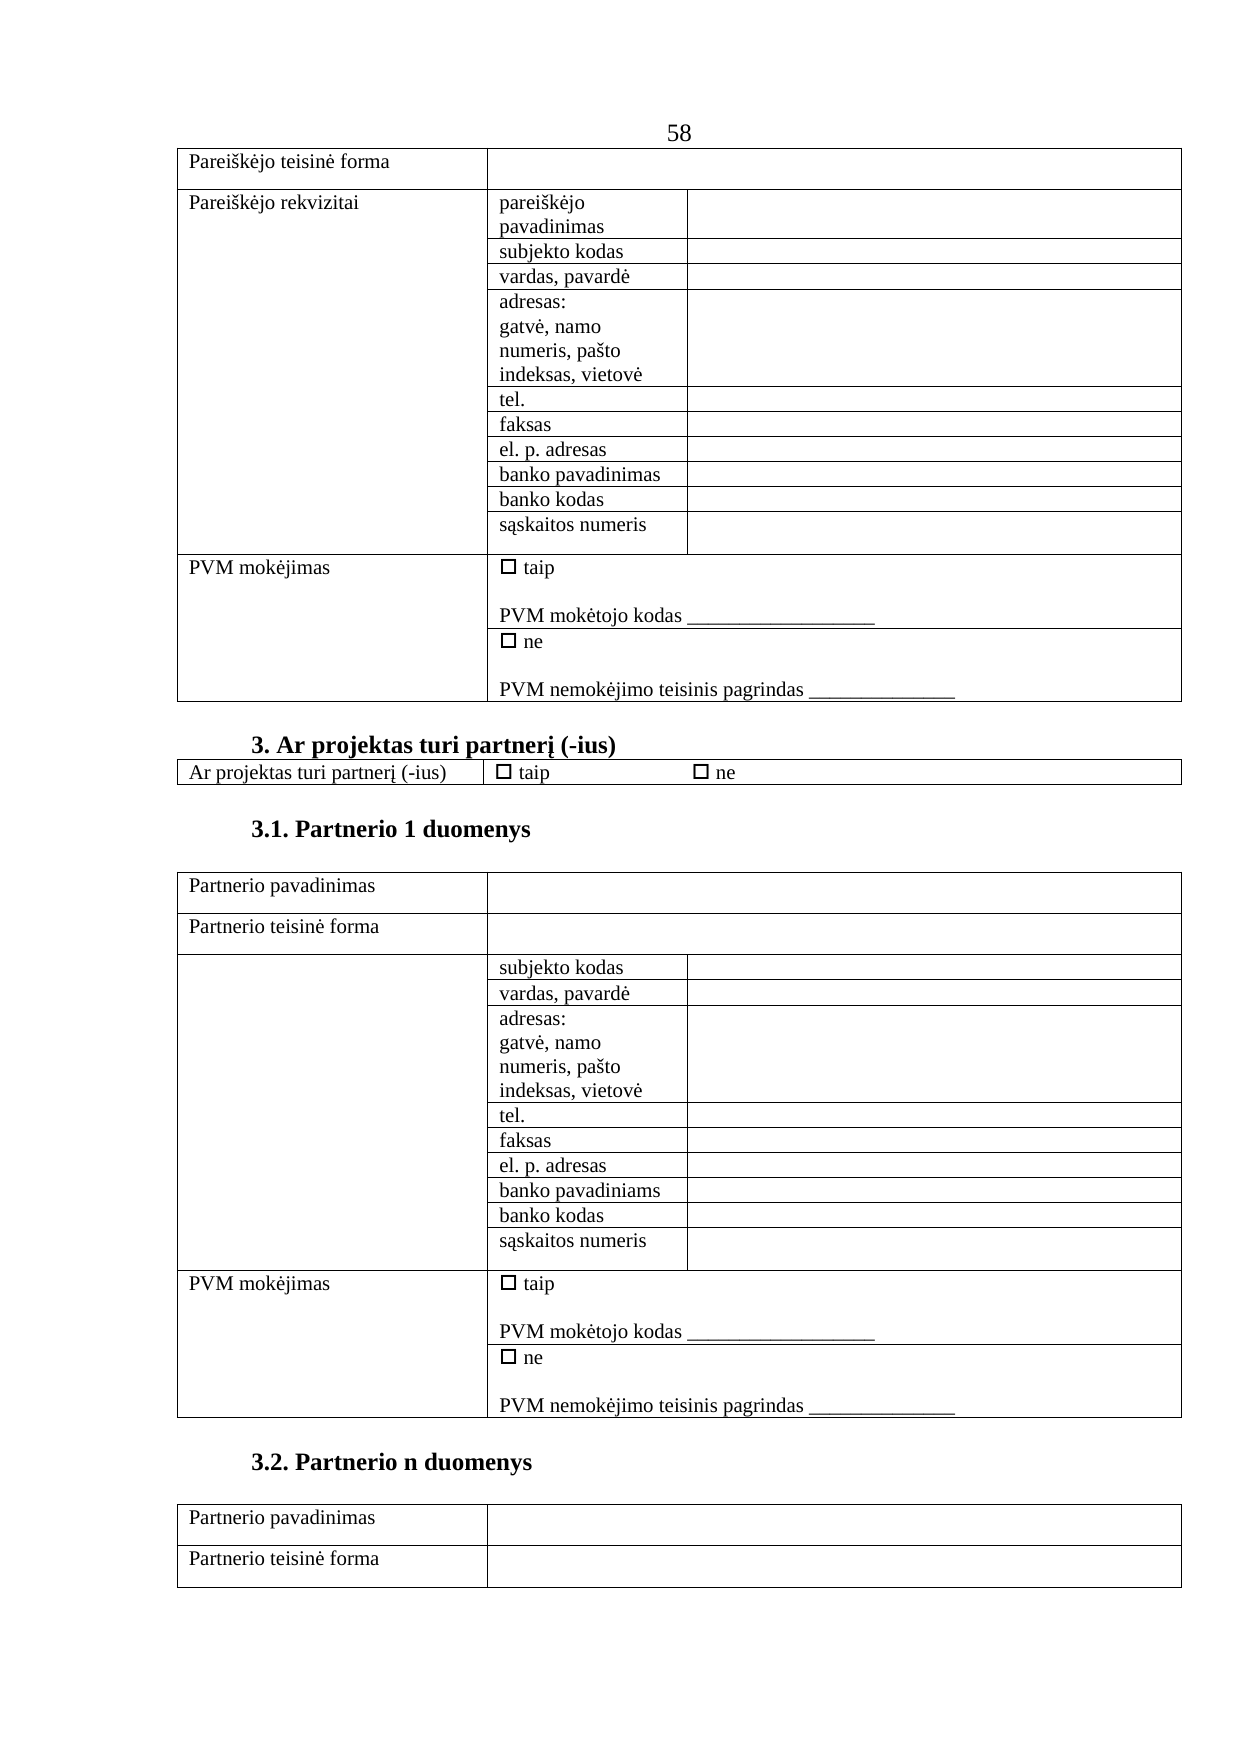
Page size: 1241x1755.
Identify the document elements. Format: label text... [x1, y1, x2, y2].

table_header Partnerio pavadinimas [178, 873, 487, 913]
table_cell [688, 1178, 1181, 1202]
table_cell PVM mokėjimas [178, 555, 487, 701]
table_cell [688, 512, 1181, 554]
table_header [488, 1505, 1181, 1545]
table_cell subjekto kodas [488, 239, 687, 263]
table_cell [688, 387, 1181, 411]
table_cell faksas [488, 412, 687, 436]
table_header [488, 873, 1181, 913]
text 3. Ar projektas turi partnerį (-ius) [177, 731, 1181, 759]
table_header Pareiškėjo teisinė forma [178, 149, 487, 189]
table_cell [688, 1103, 1181, 1127]
table_cell [688, 980, 1181, 1004]
table_cell banko kodas [488, 487, 687, 511]
table_cell [178, 955, 487, 1270]
table_cell [688, 1006, 1181, 1102]
table_cell Pareiškėjo rekvizitai [178, 190, 487, 554]
table_header [488, 149, 1181, 189]
table_cell sąskaitos numeris [488, 1228, 687, 1270]
table_cell [488, 914, 1181, 954]
table_cell PVM mokėjimas [178, 1271, 487, 1417]
table_cell tel. [488, 1103, 687, 1127]
table_cell [688, 1153, 1181, 1177]
table_cell banko pavadiniams [488, 1178, 687, 1202]
table_header o taip o ne [484, 760, 1181, 784]
table_cell pareiškėjo pavadinimas [488, 190, 687, 238]
table_cell vardas, pavardė [488, 264, 687, 288]
table_cell o taip PVM mokėtojo kodas __________________ [488, 1271, 1181, 1343]
table_cell [688, 412, 1181, 436]
table_cell tel. [488, 387, 687, 411]
table_cell adresas: gatvė, namo numeris, pašto indeksas, vietovė [488, 1006, 687, 1102]
table_cell Partnerio teisinė forma [178, 914, 487, 954]
table_cell [688, 1228, 1181, 1270]
table_cell [488, 1546, 1181, 1587]
table_cell [688, 290, 1181, 386]
table_cell [688, 264, 1181, 288]
table_cell subjekto kodas [488, 955, 687, 979]
table_cell banko kodas [488, 1203, 687, 1227]
table_cell banko pavadinimas [488, 462, 687, 486]
table_cell [688, 1203, 1181, 1227]
table_cell [688, 437, 1181, 461]
table_cell [688, 955, 1181, 979]
table_cell [688, 239, 1181, 263]
table_header Ar projektas turi partnerį (-ius) [178, 760, 483, 784]
table_cell faksas [488, 1128, 687, 1152]
table_cell adresas: gatvė, namo numeris, pašto indeksas, vietovė [488, 290, 687, 386]
table_cell vardas, pavardė [488, 980, 687, 1004]
text 3.2. Partnerio n duomenys [177, 1447, 1181, 1475]
table_header Partnerio pavadinimas [178, 1505, 487, 1545]
table_cell Partnerio teisinė forma [178, 1546, 487, 1587]
text 3.1. Partnerio 1 duomenys [177, 814, 1181, 843]
table_cell el. p. adresas [488, 1153, 687, 1177]
table_cell [688, 462, 1181, 486]
table_cell [688, 1128, 1181, 1152]
table_cell el. p. adresas [488, 437, 687, 461]
table_cell o taip PVM mokėtojo kodas __________________ [488, 555, 1181, 627]
table_cell sąskaitos numeris [488, 512, 687, 554]
table_cell o ne PVM nemokėjimo teisinis pagrindas ______________ [488, 629, 1181, 701]
table_cell [688, 487, 1181, 511]
table_cell [688, 190, 1181, 238]
table_cell o ne PVM nemokėjimo teisinis pagrindas ______________ [488, 1345, 1181, 1417]
